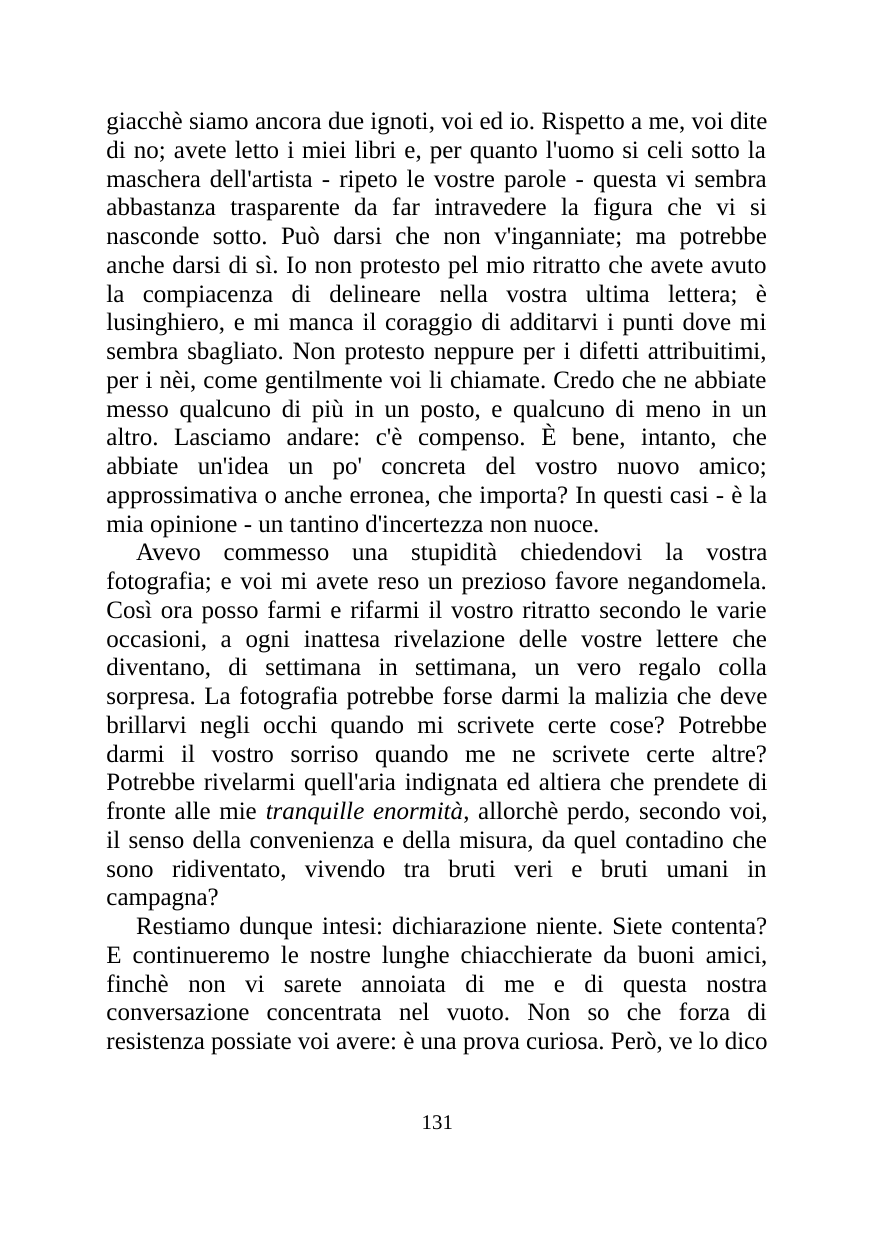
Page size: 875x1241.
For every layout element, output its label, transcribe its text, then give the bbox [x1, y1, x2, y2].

text giacchè siamo ancora due ignoti, voi ed io. Rispetto a me, voi dite di no; avete letto i miei libri e, per quanto l'uomo si celi sotto la maschera dell'artista - ripeto le vostre parole - questa vi sembra abbastanza trasparente da far intravedere la figura che vi si nasconde sotto. Può darsi che non v'inganniate; ma potrebbe anche darsi di sì. Io non protesto pel mio ritratto che avete avuto la compiacenza di delineare nella vostra ultima lettera; è lusinghiero, e mi manca il coraggio di additarvi i punti dove mi sembra sbagliato. Non protesto neppure per i difetti attribuitimi, per i nèi, come gentilmente voi li chiamate. Credo che ne abbiate messo qualcuno di più in un posto, e qualcuno di meno in un altro. Lasciamo andare: c'è compenso. È bene, intanto, che abbiate un'idea un po' concreta del vostro nuovo amico; approssimativa o anche erronea, che importa? In questi casi - è la mia opinione - un tantino d'incertezza non nuoce. [106, 106, 768, 537]
text Avevo commesso una stupidità chiedendovi la vostra fotografia; e voi mi avete reso un prezioso favore negandomela. Così ora posso farmi e rifarmi il vostro ritratto secondo le varie occasioni, a ogni inattesa rivelazione delle vostre lettere che diventano, di settimana in settimana, un vero regalo colla sorpresa. La fotografia potrebbe forse darmi la malizia che deve brillarvi negli occhi quando mi scrivete certe cose? Potrebbe darmi il vostro sorriso quando me ne scrivete certe altre? Potrebbe rivelarmi quell'aria indignata ed altiera che prendete di fronte alle mie tranquille enormità, allorchè perdo, secondo voi, il senso della convenienza e della misura, da quel contadino che sono ridiventato, vivendo tra bruti veri e bruti umani in campagna? [106, 537, 768, 911]
text Restiamo dunque intesi: dichiarazione niente. Siete contenta? E continueremo le nostre lunghe chiacchierate da buoni amici, finchè non vi sarete annoiata di me e di questa nostra conversazione concentrata nel vuoto. Non so che forza di resistenza possiate voi avere: è una prova curiosa. Però, ve lo dico [106, 911, 768, 1055]
